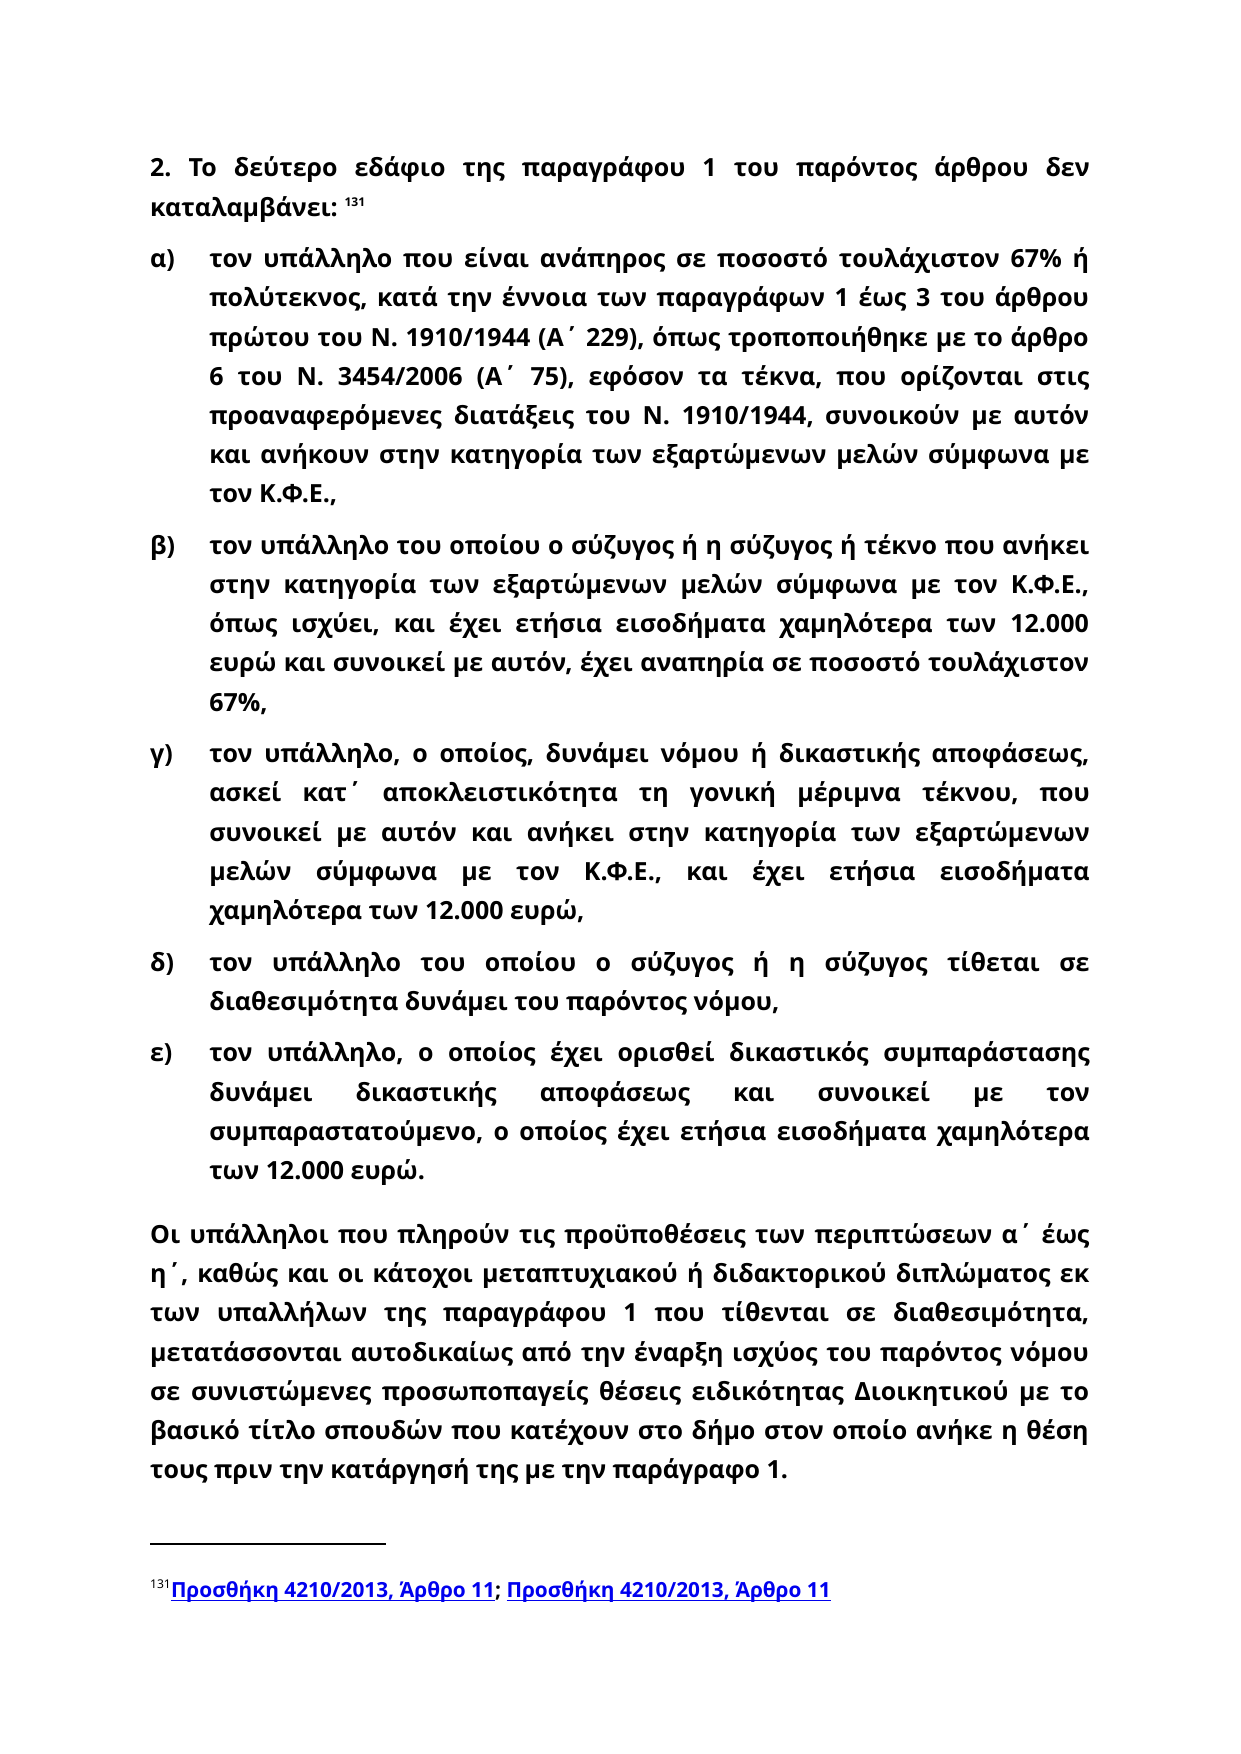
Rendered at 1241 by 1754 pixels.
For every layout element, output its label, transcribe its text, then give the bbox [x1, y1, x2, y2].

list α) τον υπάλληλο που είναι ανάπηρος σε ποσοστό τουλάχιστον 67% ή πολύτεκνος, κατά την έννοια των παραγράφων 1 έως 3 του άρθρου πρώτου του Ν. 1910/1944 (Α΄ 229), όπως τροποποιήθηκε με το άρθρο 6 του Ν. 3454/2006 (Α΄ 75), εφόσον τα τέκνα, που ορίζονται στις προαναφερόμενες διατάξεις του Ν. 1910/1944, συνοικούν με αυτόν και ανήκουν στην κατηγορία των εξαρτώμενων μελών σύμφωνα με τον Κ.Φ.Ε., [150, 241, 1090, 510]
text 2. Το δεύτερο εδάφιο της παραγράφου 1 του παρόντος άρθρου δεν καταλαμβάνει: [150, 150, 1090, 223]
text Οι υπάλληλοι που πληρούν τις προϋποθέσεις των περιπτώσεων α΄ έως η΄, καθώς και οι κάτοχοι μεταπτυχιακού ή διδακτορικού διπλώματος εκ των υπαλλήλων της παραγράφου 1 που τίθενται σε διαθεσιμότητα, μετατάσσονται αυτοδικαίως από την έναρξη ισχύος του παρόντος νόμου σε συνιστώμενες προσωποπαγείς θέσεις ειδικότητας Διοικητικού με το βασικό τίτλο σπουδών που κατέχουν στο δήμο στον οποίο ανήκε η θέση τους πριν την κατάργησή της με την παράγραφο 1. [150, 1217, 1090, 1486]
list β) τον υπάλληλο του οποίου ο σύζυγος ή η σύζυγος ή τέκνο που ανήκει στην κατηγορία των εξαρτώμενων μελών σύμφωνα με τον Κ.Φ.Ε., όπως ισχύει, και έχει ετήσια εισοδήματα χαμηλότερα των 12.000 ευρώ και συνοικεί με αυτόν, έχει αναπηρία σε ποσοστό τουλάχιστον 67%, [150, 527, 1090, 718]
list ε) τον υπάλληλο, ο οποίος έχει ορισθεί δικαστικός συμπαράστασης δυνάμει δικαστικής αποφάσεως και συνοικεί με τον συμπαραστατούμενο, ο οποίος έχει ετήσια εισοδήματα χαμηλότερα των 12.000 ευρώ. [150, 1035, 1090, 1187]
text Προσθήκη 4210/2013, Άρθρο 11; Προσθήκη 4210/2013, Άρθρο 11 [150, 1576, 1090, 1604]
list δ) τον υπάλληλο του οποίου ο σύζυγος ή η σύζυγος τίθεται σε διαθεσιμότητα δυνάμει του παρόντος νόμου, [150, 944, 1090, 1017]
list γ) τον υπάλληλο, ο οποίος, δυνάμει νόμου ή δικαστικής αποφάσεως, ασκεί κατ΄ αποκλειστικότητα τη γονική μέριμνα τέκνου, που συνοικεί με αυτόν και ανήκει στην κατηγορία των εξαρτώμενων μελών σύμφωνα με τον Κ.Φ.Ε., και έχει ετήσια εισοδήματα χαμηλότερα των 12.000 ευρώ, [150, 736, 1090, 927]
